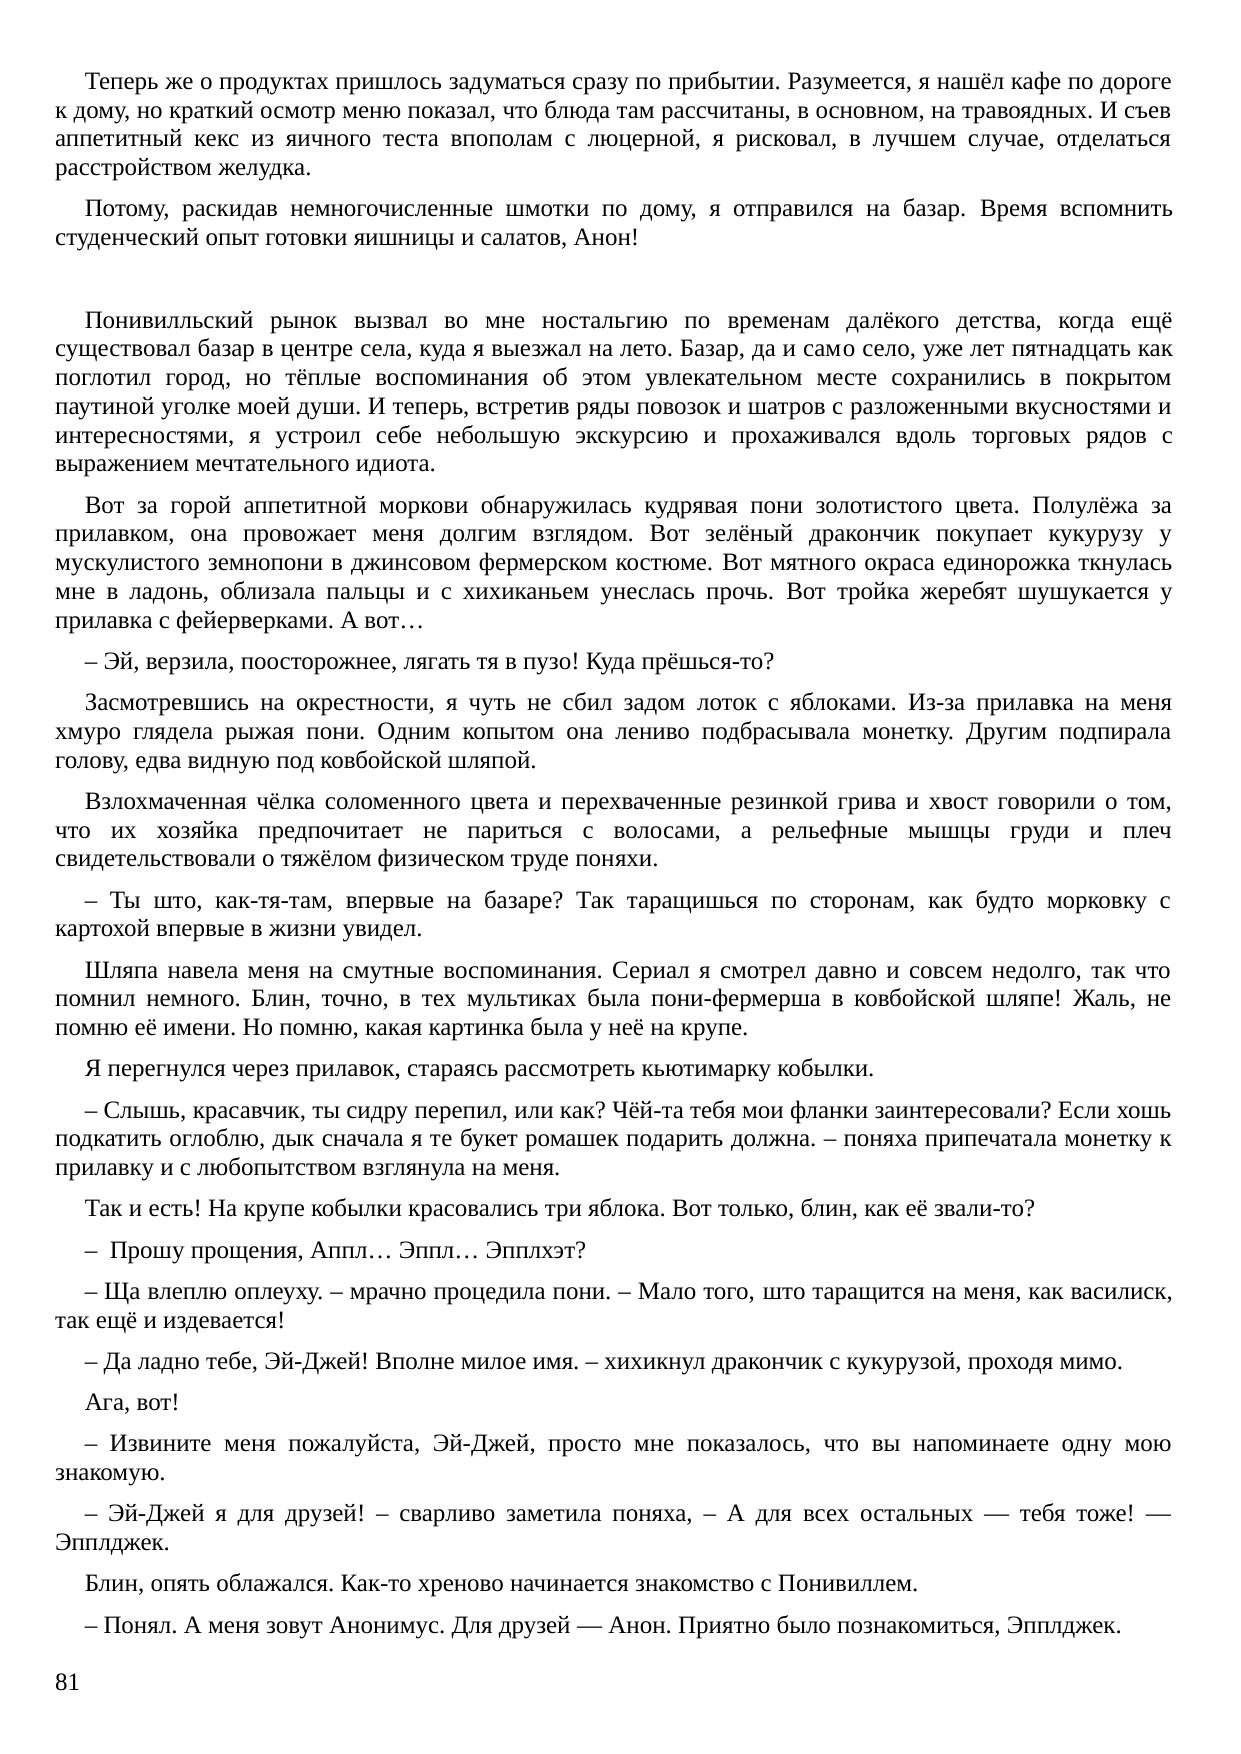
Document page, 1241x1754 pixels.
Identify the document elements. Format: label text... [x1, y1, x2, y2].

text Шляпа навела меня на смутные воспоминания. Сериал я смотрел давно и совсем недолго, так что помнил немного. Блин, точно, в тех мультиках была пони-фермерша в ковбойской шляпе! Жаль, не помню её имени. Но помню, какая картинка была у неё на крупе. [55, 955, 1173, 1041]
text Я перегнулся через прилавок, стараясь рассмотреть кьютимарку кобылки. [55, 1053, 1173, 1082]
text – Слышь, красавчик, ты сидру перепил, или как? Чёй-та тебя мои фланки заинтересовали? Если хошь подкатить оглоблю, дык сначала я те букет ромашек подарить должна. – поняха припечатала монетку к прилавку и с любопытством взглянула на меня. [55, 1095, 1173, 1181]
text – Ща влеплю оплеуху. – мрачно процедила пони. – Мало того, што таращится на меня, как василиск, так ещё и издевается! [55, 1276, 1173, 1333]
text – Ты што, как-тя-там, впервые на базаре? Так таращишься по сторонам, как будто морковку с картохой впервые в жизни увидел. [55, 885, 1173, 942]
text – Понял. А меня зовут Анонимус. Для друзей — Анон. Приятно было познакомиться, Эпплджек. [55, 1610, 1173, 1638]
text Понивилльский рынок вызвал во мне ностальгию по временам далёкого детства, когда ещё существовал базар в центре села, куда я выезжал на лето. Базар, да и само село, уже лет пятнадцать как поглотил город, но тёплые воспоминания об этом увлекательном месте сохранились в покрытом паутиной уголке моей души. И теперь, встретив ряды повозок и шатров с разложенными вкусностями и интересностями, я устроил себе небольшую экскурсию и прохаживался вдоль торговых рядов с выражением мечтательного идиота. [55, 305, 1173, 477]
text Взлохмаченная чёлка соломенного цвета и перехваченные резинкой грива и хвост говорили о том, что их хозяйка предпочитает не париться с волосами, а рельефные мышцы груди и плеч свидетельствовали о тяжёлом физическом труде поняхи. [55, 786, 1173, 872]
text – Да ладно тебе, Эй-Джей! Вполне милое имя. – хихикнул дракончик с кукурузой, проходя мимо. [55, 1346, 1173, 1375]
text Блин, опять облажался. Как-то хреново начинается знакомство с Понивиллем. [55, 1568, 1173, 1597]
text – Эй, верзила, поосторожнее, лягать тя в пузо! Куда прёшься-то? [55, 646, 1173, 675]
text Так и есть! На крупе кобылки красовались три яблока. Вот только, блин, как её звали-то? [55, 1193, 1173, 1222]
text – Извините меня пожалуйста, Эй-Джей, просто мне показалось, что вы напоминаете одну мою знакомую. [55, 1428, 1173, 1486]
text Теперь же о продуктах пришлось задуматься сразу по прибытии. Разумеется, я нашёл кафе по дороге к дому, но краткий осмотр меню показал, что блюда там рассчитаны, в основном, на травоядных. И съев аппетитный кекс из яичного теста впополам с люцерной, я рисковал, в лучшем случае, отделаться расстройством желудка. [55, 66, 1173, 181]
text – Эй-Джей я для друзей! – сварливо заметила поняха, – А для всех остальных — тебя тоже! — Эпплджек. [55, 1498, 1173, 1556]
text – Прошу прощения, Аппл… Эппл… Эпплхэт? [55, 1235, 1173, 1263]
text Потому, раскидав немногочисленные шмотки по дому, я отправился на базар. Время вспомнить студенческий опыт готовки яишницы и салатов, Анон! [55, 193, 1173, 251]
text Ага, вот! [55, 1387, 1173, 1416]
text Вот за горой аппетитной моркови обнаружилась кудрявая пони золотистого цвета. Полулёжа за прилавком, она провожает меня долгим взглядом. Вот зелёный дракончик покупает кукурузу у мускулистого земнопони в джинсовом фермерском костюме. Вот мятного окраса единорожка ткнулась мне в ладонь, облизала пальцы и с хихиканьем унеслась прочь. Вот тройка жеребят шушукается у прилавка с фейерверками. А вот… [55, 490, 1173, 633]
text Засмотревшись на окрестности, я чуть не сбил задом лоток с яблоками. Из-за прилавка на меня хмуро глядела рыжая пони. Одним копытом она лениво подбрасывала монетку. Другим подпирала голову, едва видную под ковбойской шляпой. [55, 687, 1173, 773]
